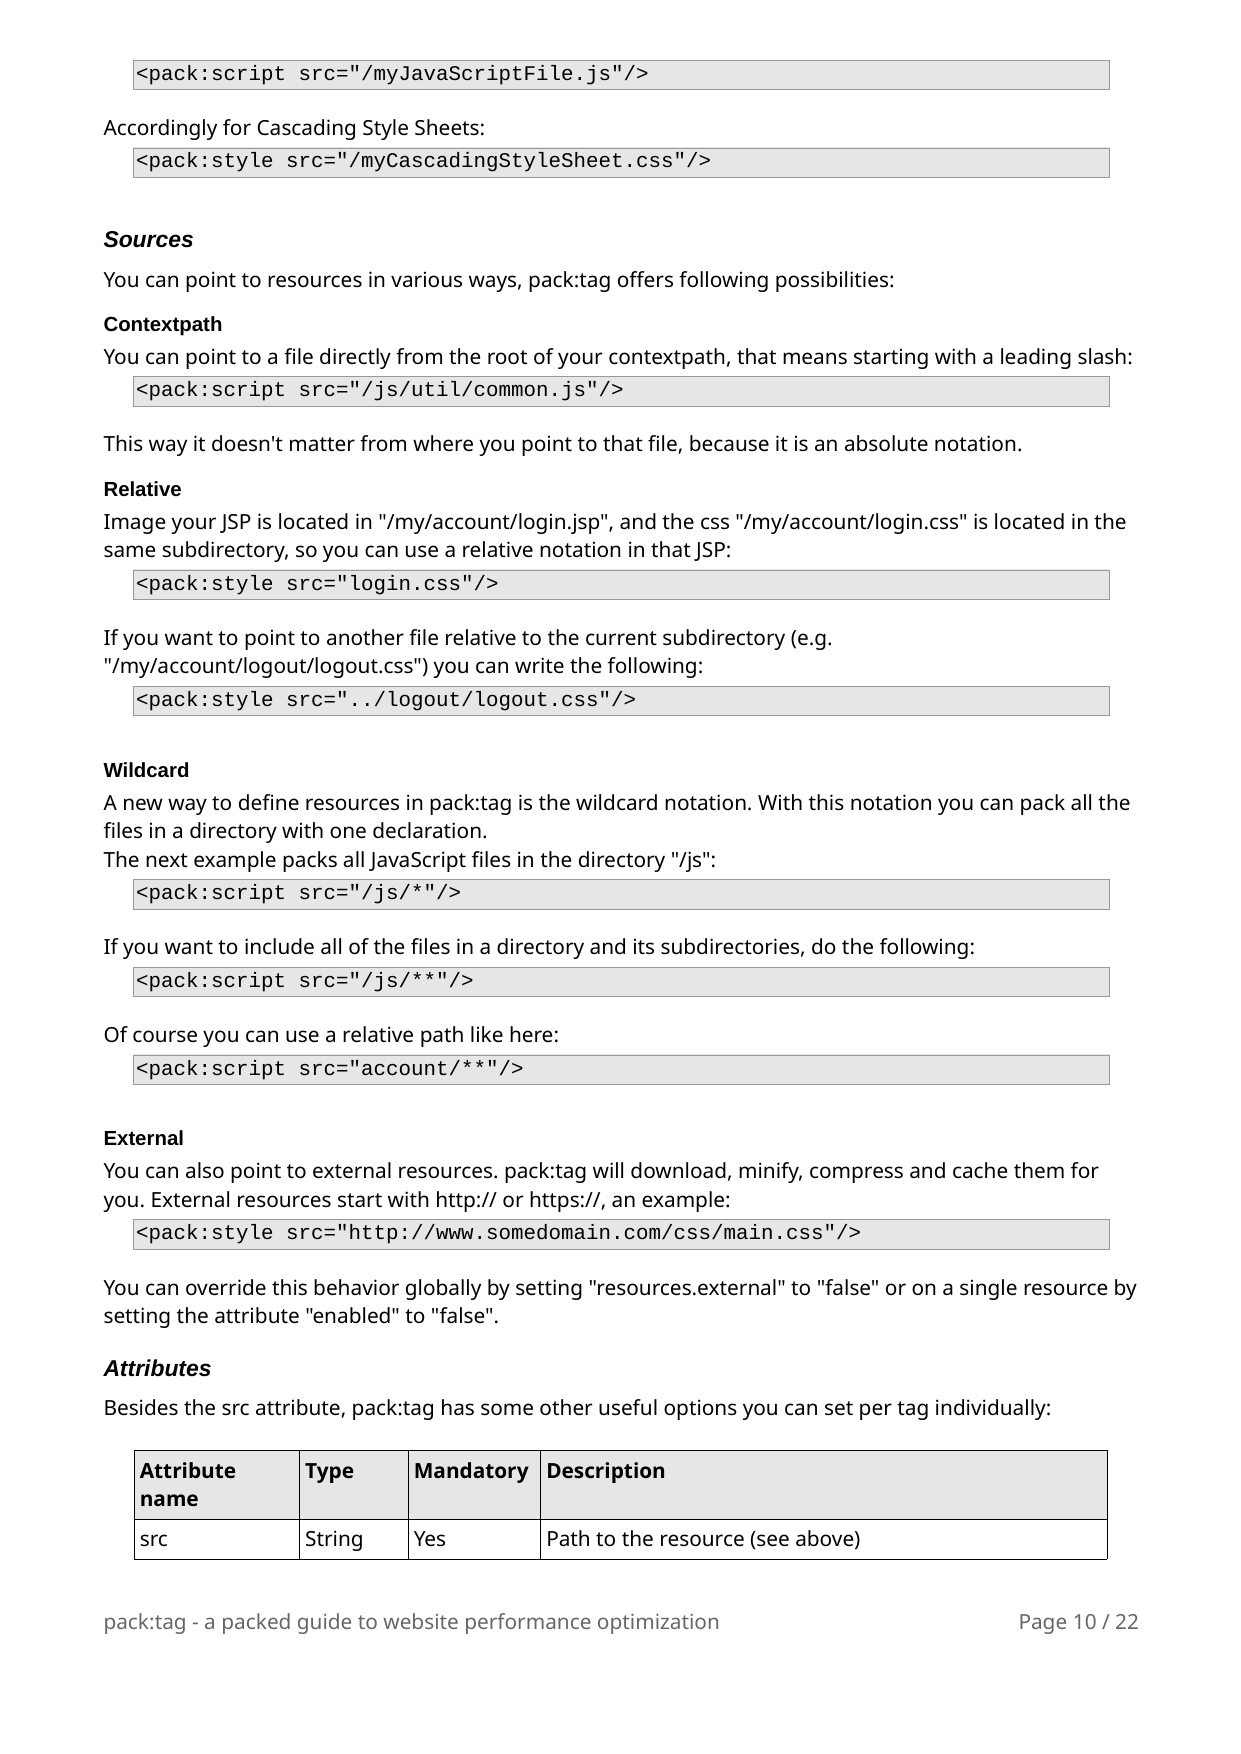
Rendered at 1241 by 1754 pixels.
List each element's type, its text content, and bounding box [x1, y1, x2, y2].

text Of course you can use a relative path like here: [103, 1020, 1139, 1048]
subtitle External [103, 1127, 1139, 1150]
text This way it doesn't matter from where you point to that file, because it is an absolute notation. [103, 429, 1139, 458]
text Accordingly for Cascading Style Sheets: [103, 113, 1139, 142]
text You can override this behavior globally by setting "resources.external" to "false" or on a single resource by setting the attribute "enabled" to "false". [103, 1273, 1139, 1329]
text A new way to define resources in pack:tag is the wildcard notation. With this notation you can pack all the files in a directory with one declaration. [103, 788, 1139, 845]
text You can also point to external resources. pack:tag will download, minify, compress and cache them for you. External resources start with http:// or https://, an example: [103, 1157, 1139, 1213]
subtitle Sources [103, 226, 1139, 252]
text You can point to resources in various ways, pack:tag offers following possibilities: [103, 265, 1139, 293]
text <pack:script src="/js/util/common.js"/> [134, 377, 1109, 406]
text <pack:style src="http://www.somedomain.com/css/main.css"/> [134, 1220, 1109, 1249]
text <pack:script src="account/**"/> [134, 1056, 1109, 1084]
text <pack:style src="/myCascadingStyleSheet.css"/> [134, 149, 1109, 177]
subtitle Attributes [103, 1354, 1139, 1381]
text You can point to a file directly from the root of your contextpath, that means starting with a leading slash: [103, 342, 1139, 370]
text If you want to point to another file relative to the current subdirectory (e.g. "/my/account/logout/logout.css") you can write the following: [103, 623, 1139, 680]
text <pack:script src="/js/*"/> [134, 880, 1109, 909]
text If you want to include all of the files in a directory and its subdirectories, do the following: [103, 932, 1139, 961]
table_header Description [541, 1451, 1107, 1519]
table_cell String [300, 1520, 408, 1559]
text <pack:style src="login.css"/> [134, 571, 1109, 599]
table_cell Path to the resource (see above) [541, 1520, 1107, 1559]
table_cell Yes [409, 1520, 540, 1559]
subtitle Relative [103, 477, 1139, 500]
text <pack:script src="/myJavaScriptFile.js"/> [134, 61, 1109, 89]
table_cell src [135, 1520, 299, 1559]
table_header Attribute name [135, 1451, 299, 1519]
table_header Type [300, 1451, 408, 1519]
text <pack:style src="../logout/logout.css"/> [134, 687, 1109, 715]
subtitle Contextpath [103, 312, 1139, 335]
text Besides the src attribute, pack:tag has some other useful options you can set per tag individually: [103, 1393, 1139, 1422]
text <pack:script src="/js/**"/> [134, 968, 1109, 996]
text The next example packs all JavaScript files in the directory "/js": [103, 845, 1139, 873]
text Image your JSP is located in "/my/account/login.jsp", and the css "/my/account/login.css" is located in the same subdirectory, so you can use a relative notation in that JSP: [103, 507, 1139, 564]
table_header Mandatory [409, 1451, 540, 1519]
subtitle Wildcard [103, 758, 1139, 781]
